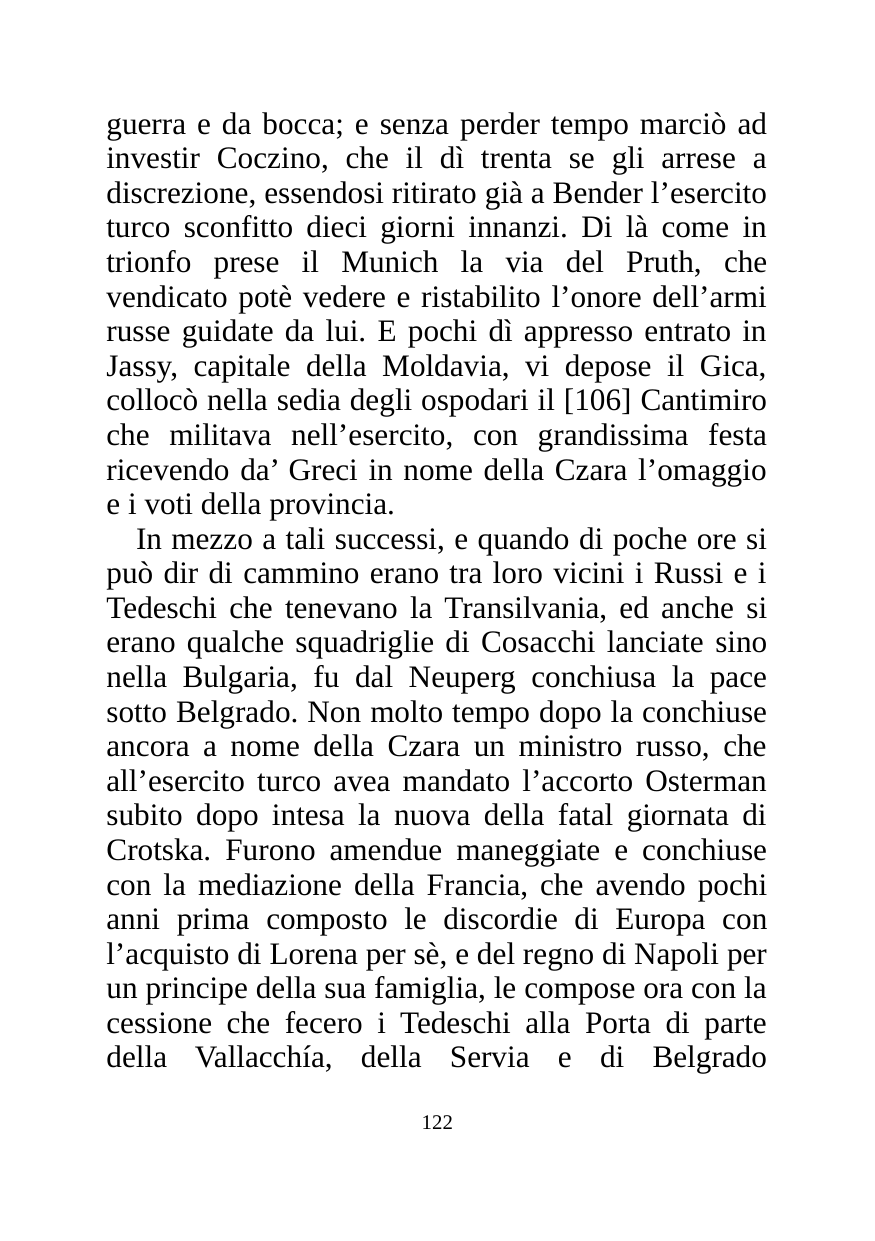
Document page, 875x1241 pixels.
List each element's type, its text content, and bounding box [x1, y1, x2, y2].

text guerra e da bocca; e senza perder tempo marciò ad investir Coczino, che il dì trenta se gli arrese a discrezione, essendosi ritirato già a Bender l’esercito turco sconfitto dieci giorni innanzi. Di là come in trionfo prese il Munich la via del Pruth, che vendicato potè vedere e ristabilito l’onore dell’armi russe guidate da lui. E pochi dì appresso entrato in Jassy, capitale della Moldavia, vi depose il Gica, collocò nella sedia degli ospodari il [106] Cantimiro che militava nell’esercito, con grandissima festa ricevendo da’ Greci in nome della Czara l’omaggio e i voti della provincia. [106, 106, 768, 521]
text In mezzo a tali successi, e quando di poche ore si può dir di cammino erano tra loro vicini i Russi e i Tedeschi che tenevano la Transilvania, ed anche si erano qualche squadriglie di Cosacchi lanciate sino nella Bulgaria, fu dal Neuperg conchiusa la pace sotto Belgrado. Non molto tempo dopo la conchiuse ancora a nome della Czara un ministro russo, che all’esercito turco avea mandato l’accorto Osterman subito dopo intesa la nuova della fatal giornata di Crotska. Furono amendue maneggiate e conchiuse con la mediazione della Francia, che avendo pochi anni prima composto le discordie di Europa con l’acquisto di Lorena per sè, e del regno di Napoli per un principe della sua famiglia, le compose ora con la cessione che fecero i Tedeschi alla Porta di parte della Vallacchía, della Servia e di Belgrado [106, 521, 768, 1074]
